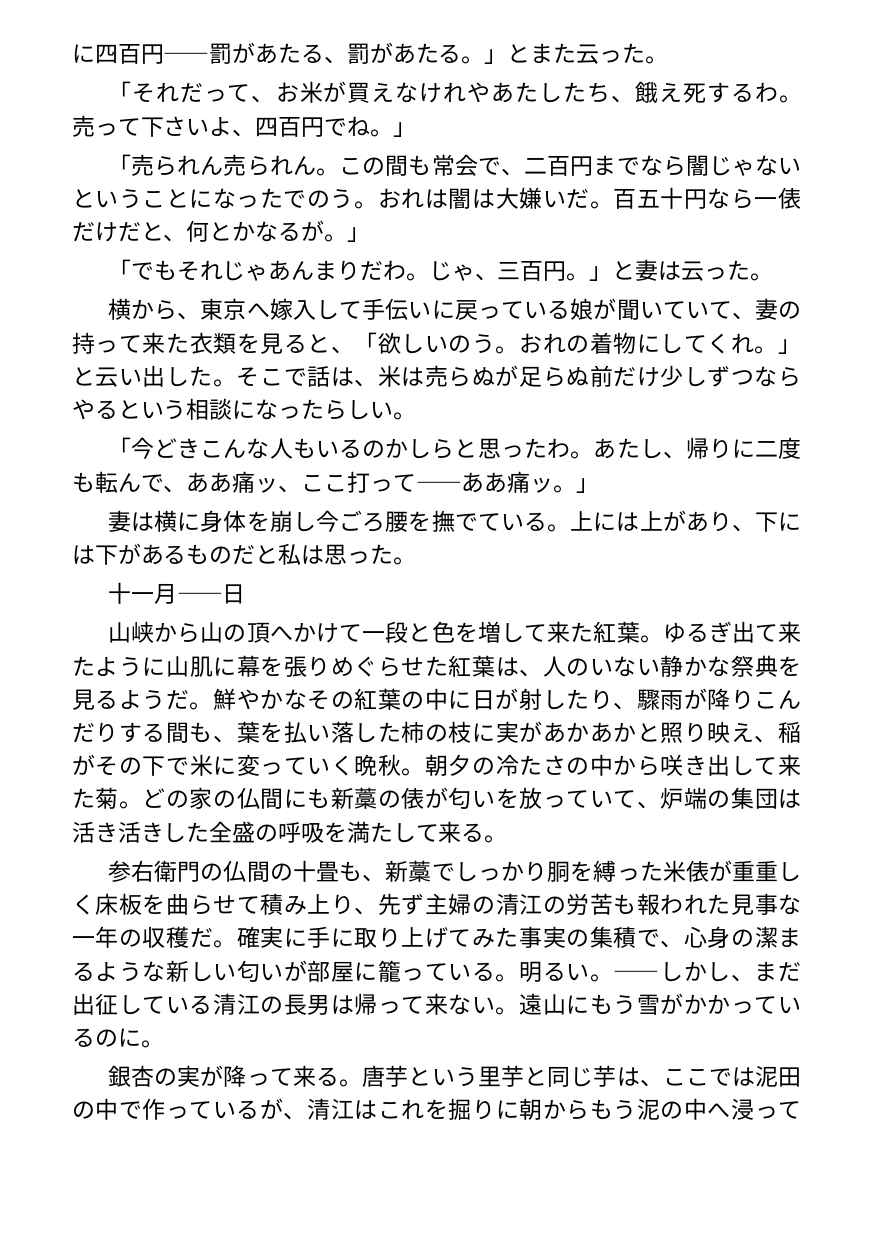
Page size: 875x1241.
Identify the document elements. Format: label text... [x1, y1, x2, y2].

text 十一月――日 [72, 576, 802, 609]
text 参右衛門の仏間の十畳も、新藁でしっかり胴を縛った米俵が重重しく床板を曲らせて積み上り、先ず主婦の清江の労苦も報われた見事な一年の収穫だ。確実に手に取り上げてみた事実の集積で、心身の潔まるような新しい匂いが部屋に籠っている。明るい。――しかし、まだ出征している清江の長男は帰って来ない。遠山にもう雪がかかっているのに。 [72, 854, 802, 1053]
text 銀杏の実が降って来る。唐芋という里芋と同じ芋は、ここでは泥田の中で作っているが、清江はこれを掘りに朝からもう泥の中へ浸って [72, 1059, 802, 1126]
text に四百円――罰があたる、罰があたる。」とまた云った。 [72, 36, 802, 69]
text 山峡から山の頂へかけて一段と色を増して来た紅葉。ゆるぎ出て来たように山肌に幕を張りめぐらせた紅葉は、人のいない静かな祭典を見るようだ。鮮やかなその紅葉の中に日が射したり、驟雨が降りこんだりする間も、葉を払い落した柿の枝に実があかあかと照り映え、稲がその下で米に変っていく晩秋。朝夕の冷たさの中から咲き出して来た菊。どの家の仏間にも新藁の俵が匂いを放っていて、炉端の集団は活き活きした全盛の呼吸を満たして来る。 [72, 615, 802, 848]
text 「でもそれじゃあんまりだわ。じゃ、三百円。」と妻は云った。 [72, 253, 802, 286]
text 「売られん売られん。この間も常会で、二百円までなら闇じゃないということになったでのう。おれは闇は大嫌いだ。百五十円なら一俵だけだと、何とかなるが。」 [72, 148, 802, 247]
text 妻は横に身体を崩し今ごろ腰を撫でている。上には上があり、下には下があるものだと私は思った。 [72, 504, 802, 570]
text 「今どきこんな人もいるのかしらと思ったわ。あたし、帰りに二度も転んで、ああ痛ッ、ここ打って――ああ痛ッ。」 [72, 431, 802, 498]
text 「それだって、お米が買えなけれやあたしたち、餓え死するわ。売って下さいよ、四百円でね。」 [72, 75, 802, 142]
text 横から、東京へ嫁入して手伝いに戻っている娘が聞いていて、妻の持って来た衣類を見ると、「欲しいのう。おれの着物にしてくれ。」と云い出した。そこで話は、米は売らぬが足らぬ前だけ少しずつならやるという相談になったらしい。 [72, 292, 802, 425]
